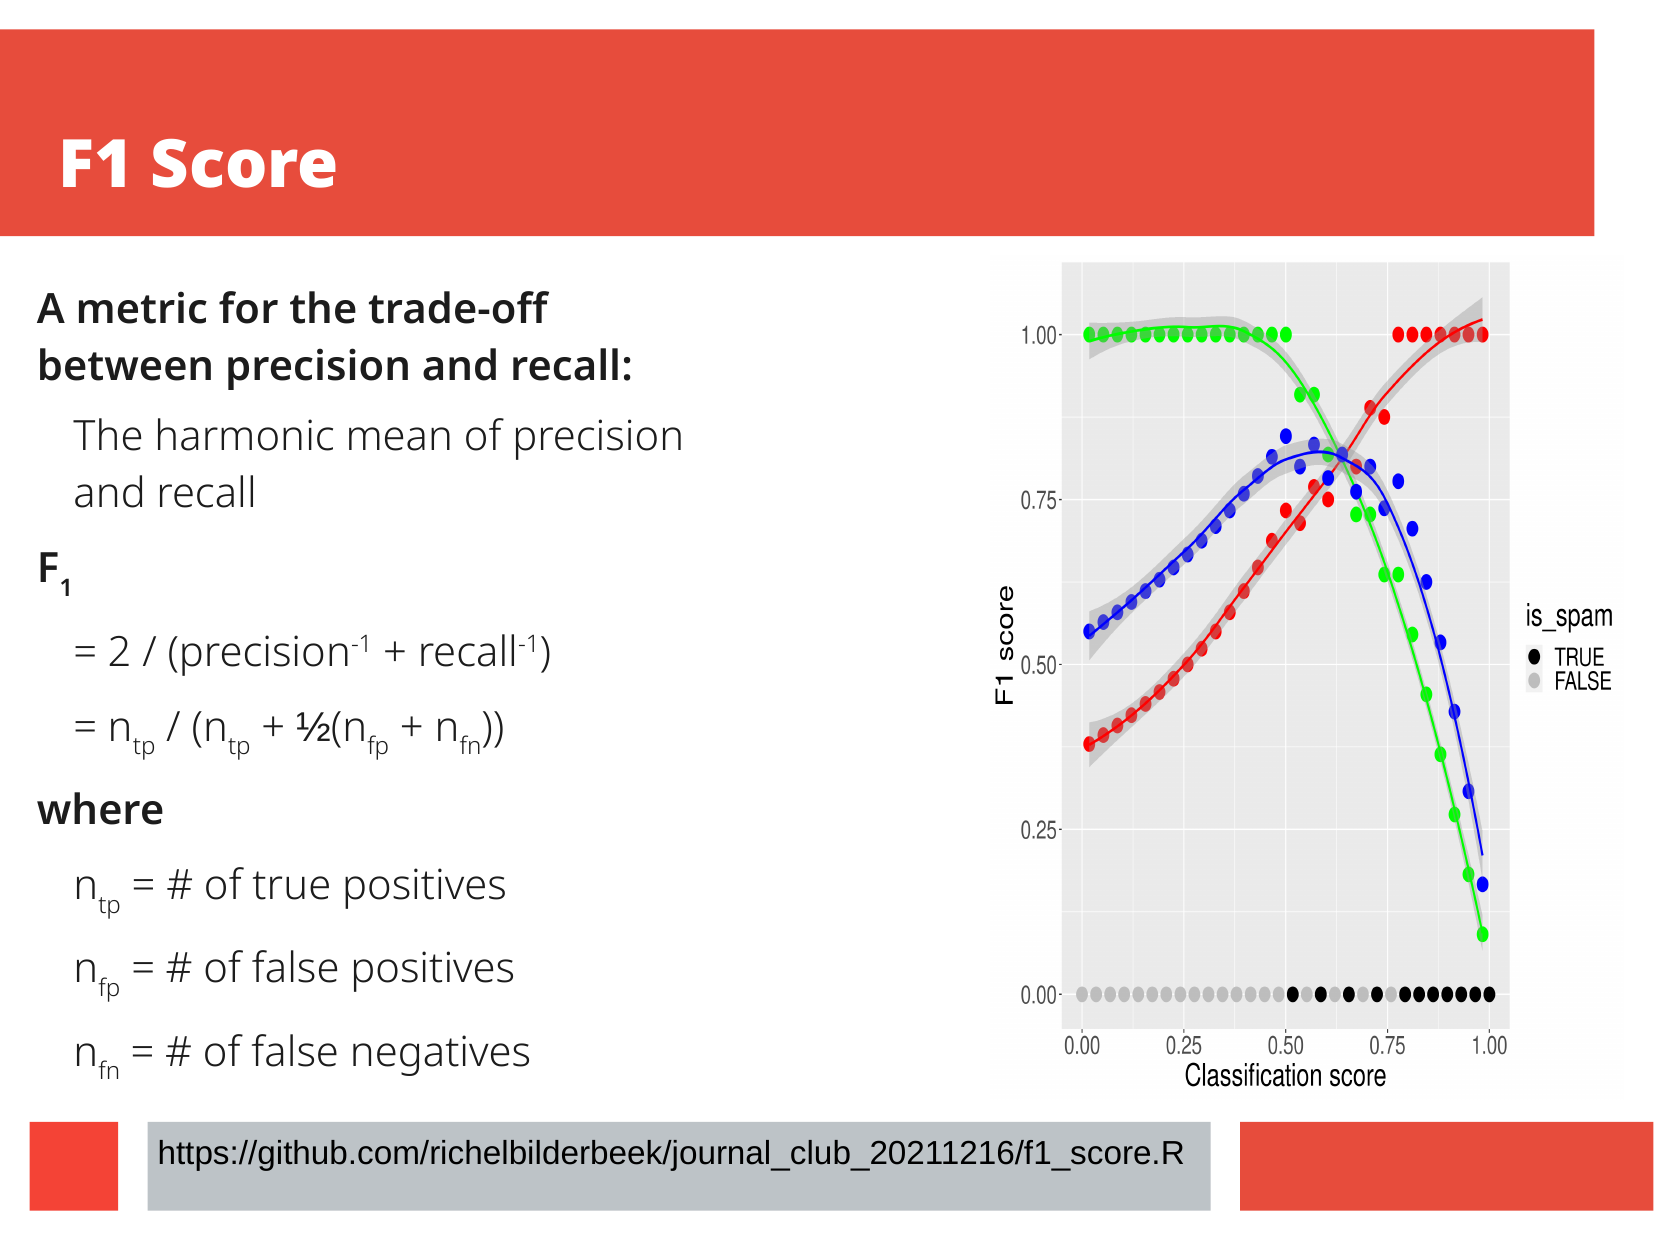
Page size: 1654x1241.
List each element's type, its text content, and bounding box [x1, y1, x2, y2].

title F1 Score [59, 59, 1595, 207]
list A metric for the trade-off between precision and recall: The harmonic mean of precision and recall F1 = 2 / (precision-1 + recall-1) = ntp / (ntp + ½(nfp + nfn)) where ntp = # of true positives nfp = # of false positives nfn = # of false negatives [36, 278, 735, 1089]
text_box https://github.com/richelbilderbeek/journal_club_20211216/f1_score.R [142, 1127, 1213, 1206]
picture [990, 255, 1624, 1101]
